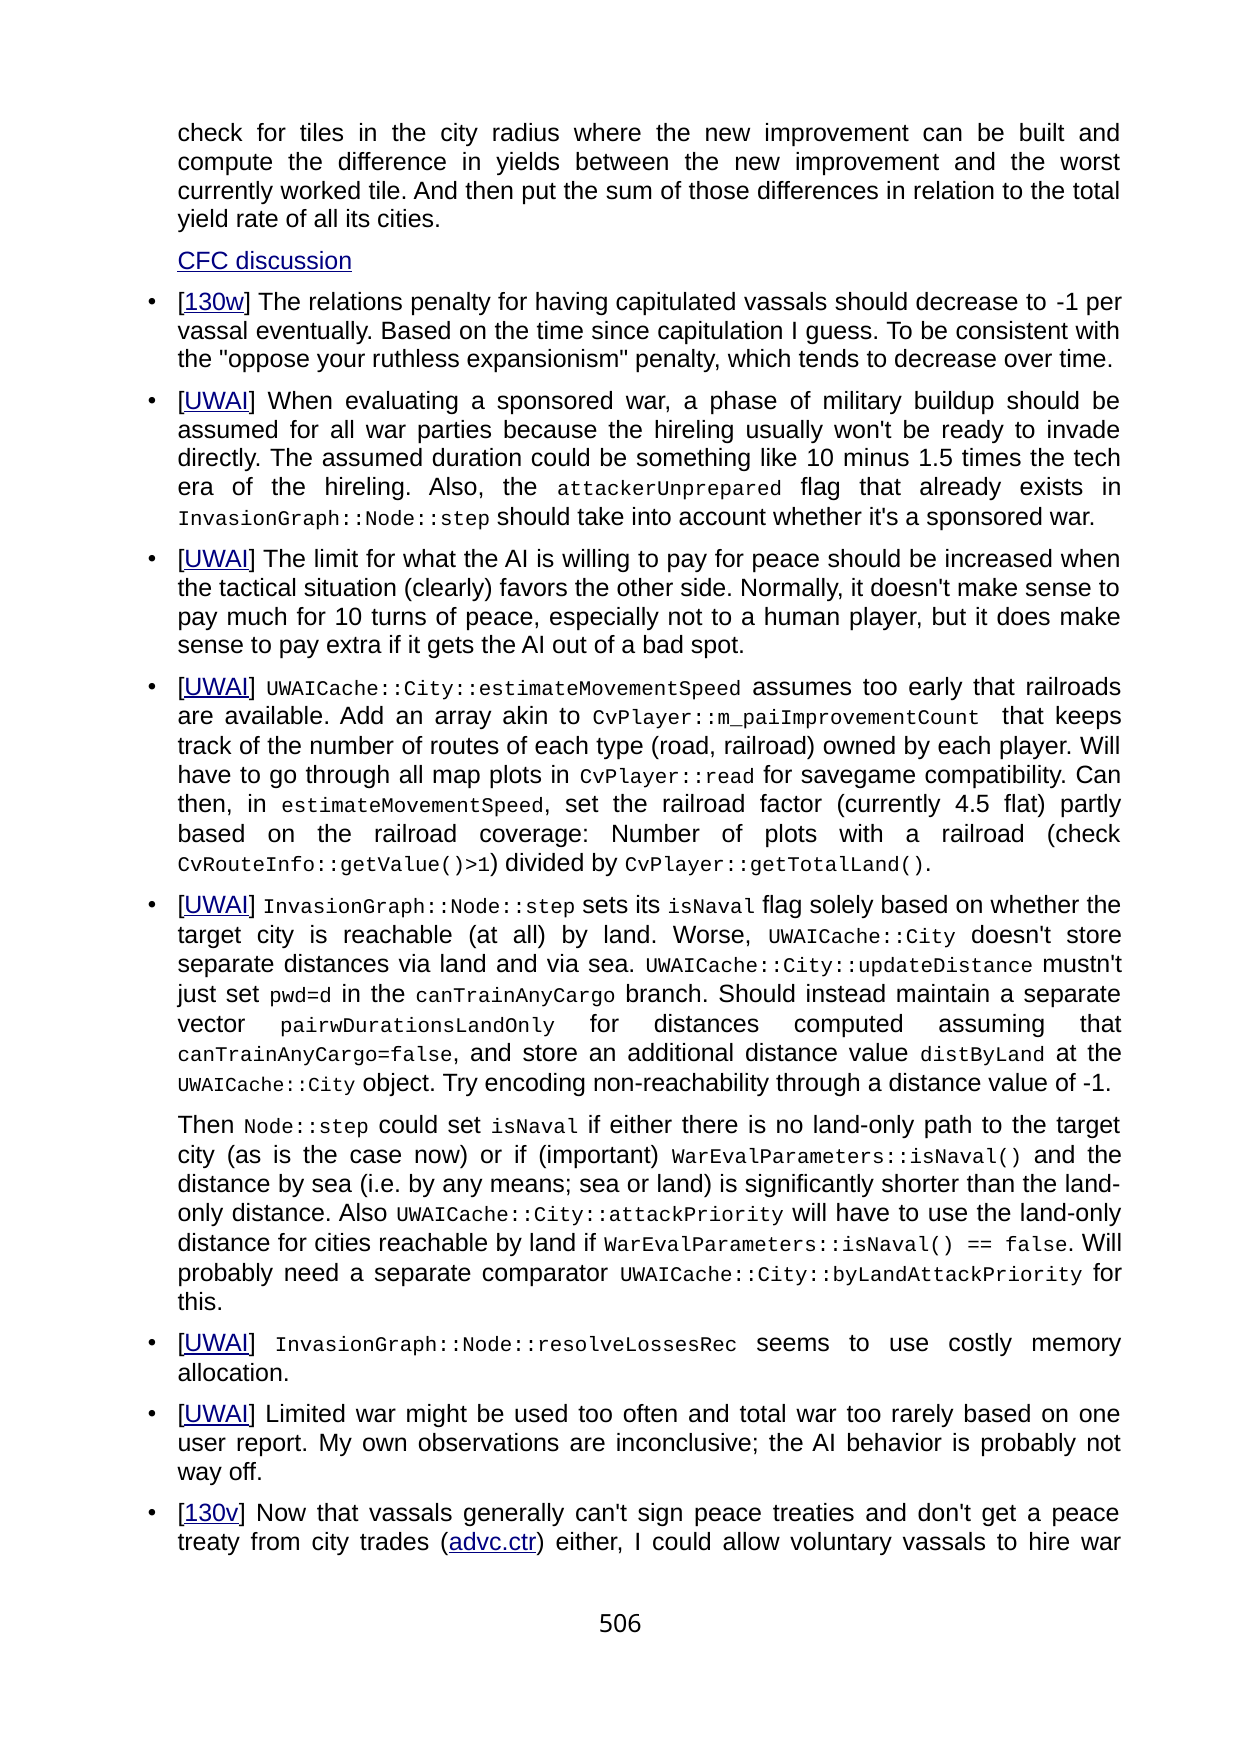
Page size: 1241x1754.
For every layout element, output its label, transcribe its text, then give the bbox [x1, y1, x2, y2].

list [UWAI] InvasionGraph::Node::resolveLossesRec seems to use costly memory allocation. [148, 1328, 1122, 1387]
list [UWAI] The limit for what the AI is willing to pay for peace should be increased when the tactical situation (clearly) favors the other side. Normally, it doesn't make sense to pay much for 10 turns of peace, especially not to a human player, but it does make sense to pay extra if it gets the AI out of a bad spot. [148, 544, 1122, 659]
list [UWAI] Limited war might be used too often and total war too rarely based on one user report. My own observations are inconclusive; the AI behavior is probably not way off. [148, 1399, 1122, 1486]
list [UWAI] When evaluating a sponsored war, a phase of military buildup should be assumed for all war parties because the hireling usually won't be ready to invade directly. The assumed duration could be something like 10 minus 1.5 times the tech era of the hireling. Also, the attackerUnprepared flag that already exists in InvasionGraph::Node::step should take into account whether it's a sponsored war. [148, 386, 1122, 531]
list [UWAI] UWAICache::City::estimateMovementSpeed assumes too early that railroads are available. Add an array akin to CvPlayer::m_paiImprovementCount that keeps track of the number of routes of each type (road, railroad) owned by each player. Will have to go through all map plots in CvPlayer::read for savegame compatibility. Can then, in estimateMovementSpeed, set the railroad factor (currently 4.5 flat) partly based on the railroad coverage: Number of plots with a railroad (check CvRouteInfo::getValue()>1) divided by CvPlayer::getTotalLand(). [148, 672, 1122, 877]
list check for tiles in the city radius where the new improvement can be built and compute the difference in yields between the new improvement and the worst currently worked tile. And then put the sum of those differences in relation to the total yield rate of all its cities. [148, 118, 1122, 233]
list CFC discussion [148, 246, 1122, 274]
list [130v] Now that vassals generally can't sign peace treaties and don't get a peace treaty from city trades (advc.ctr) either, I could allow voluntary vassals to hire war [148, 1498, 1122, 1556]
list [UWAI] InvasionGraph::Node::step sets its isNaval flag solely based on whether the target city is reachable (at all) by land. Worse, UWAICache::City doesn't store separate distances via land and via sea. UWAICache::City::updateDistance mustn't just set pwd=d in the canTrainAnyCargo branch. Should instead maintain a separate vector pairwDurationsLandOnly for distances computed assuming that canTrainAnyCargo=false, and store an additional distance value distByLand at the UWAICache::City object. Try encoding non-reachability through a distance value of -1. [148, 890, 1122, 1097]
list [130w] The relations penalty for having capitulated vassals should decrease to ‑1 per vassal eventually. Based on the time since capitulation I guess. To be consistent with the "oppose your ruthless expansionism" penalty, which tends to decrease over time. [148, 287, 1122, 373]
list Then Node::step could set isNaval if either there is no land-only path to the target city (as is the case now) or if (important) WarEvalParameters::isNaval() and the distance by sea (i.e. by any means; sea or land) is significantly shorter than the land-only distance. Also UWAICache::City::attackPriority will have to use the land-only distance for cities reachable by land if WarEvalParameters::isNaval() == false. Will probably need a separate comparator UWAICache::City::byLandAttackPriority for this. [148, 1110, 1122, 1316]
